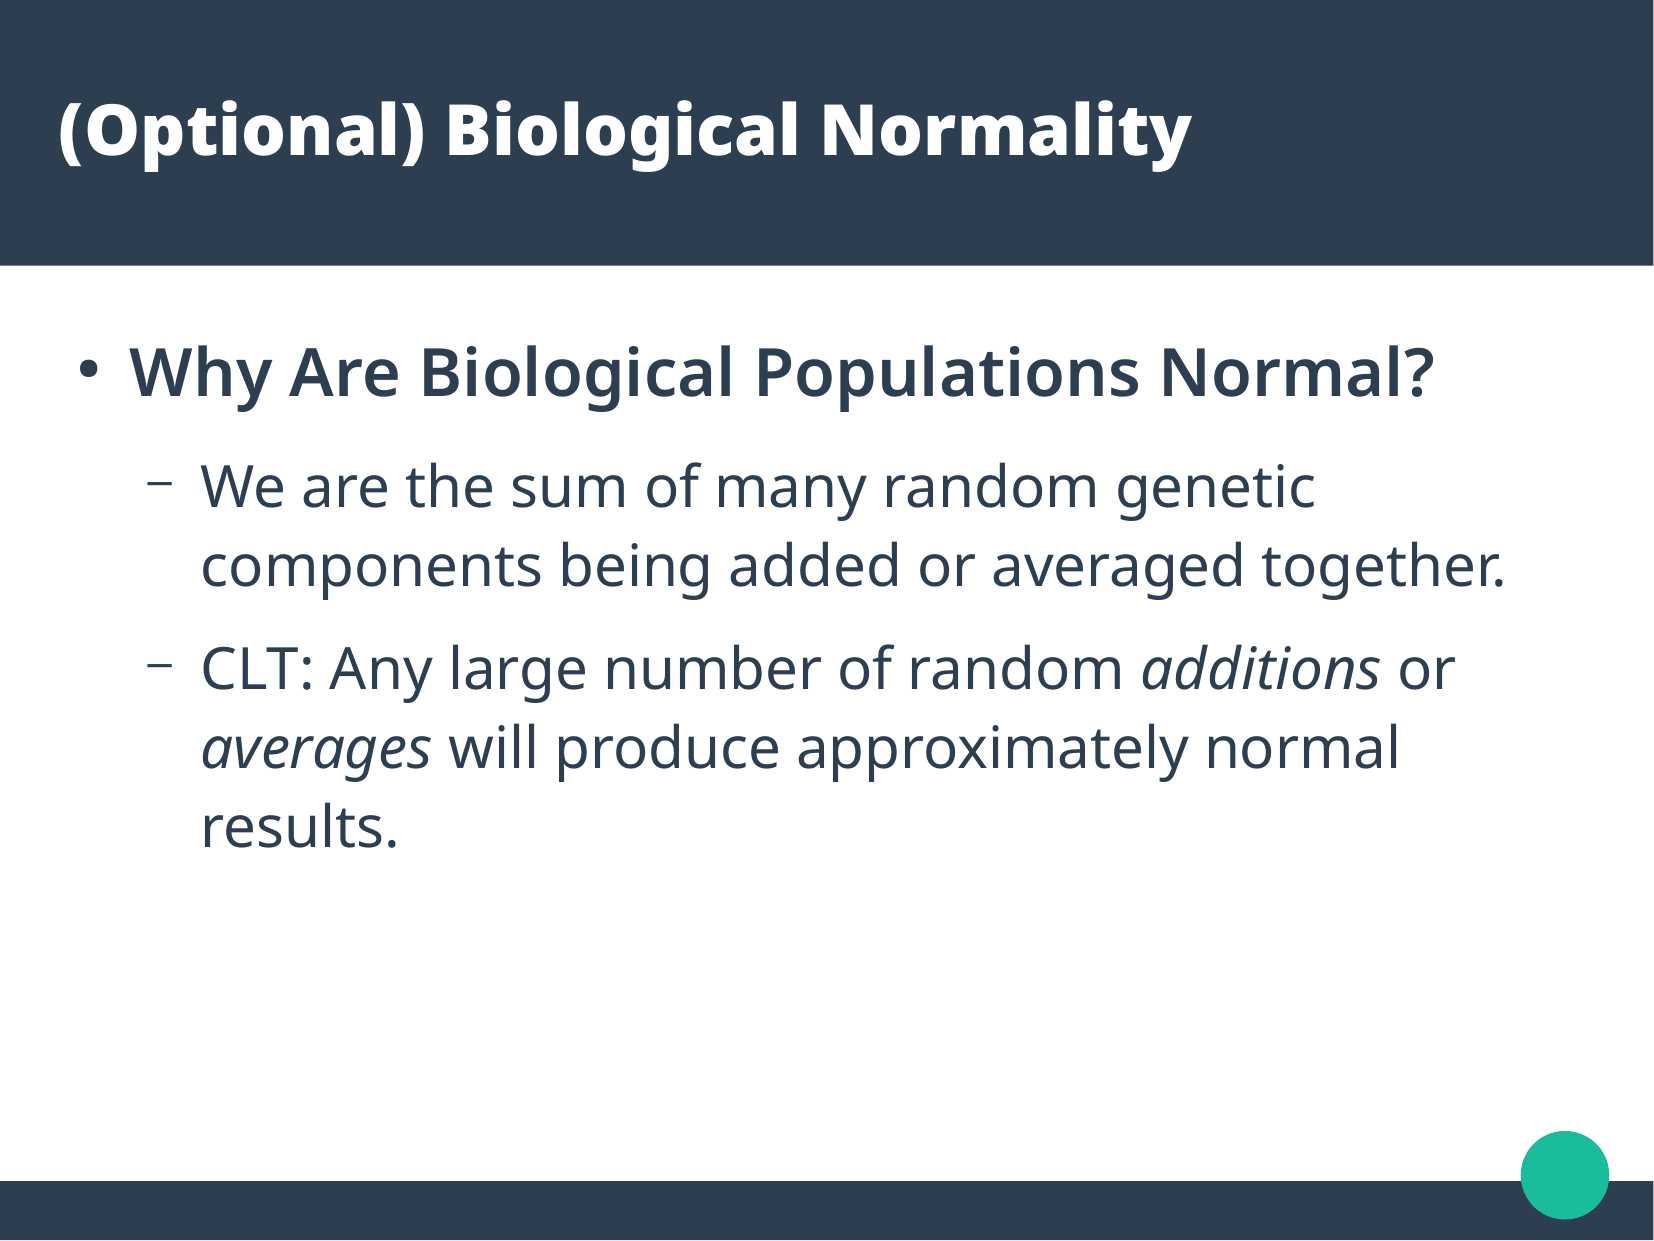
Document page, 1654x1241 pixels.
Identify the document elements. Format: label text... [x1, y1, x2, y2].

list Why Are Biological Populations Normal? We are the sum of many random genetic components being added or averaged together. CLT: Any large number of random additions or averages will produce approximately normal results. [59, 324, 1595, 1152]
title (Optional) Biological Normality [59, 49, 1595, 207]
